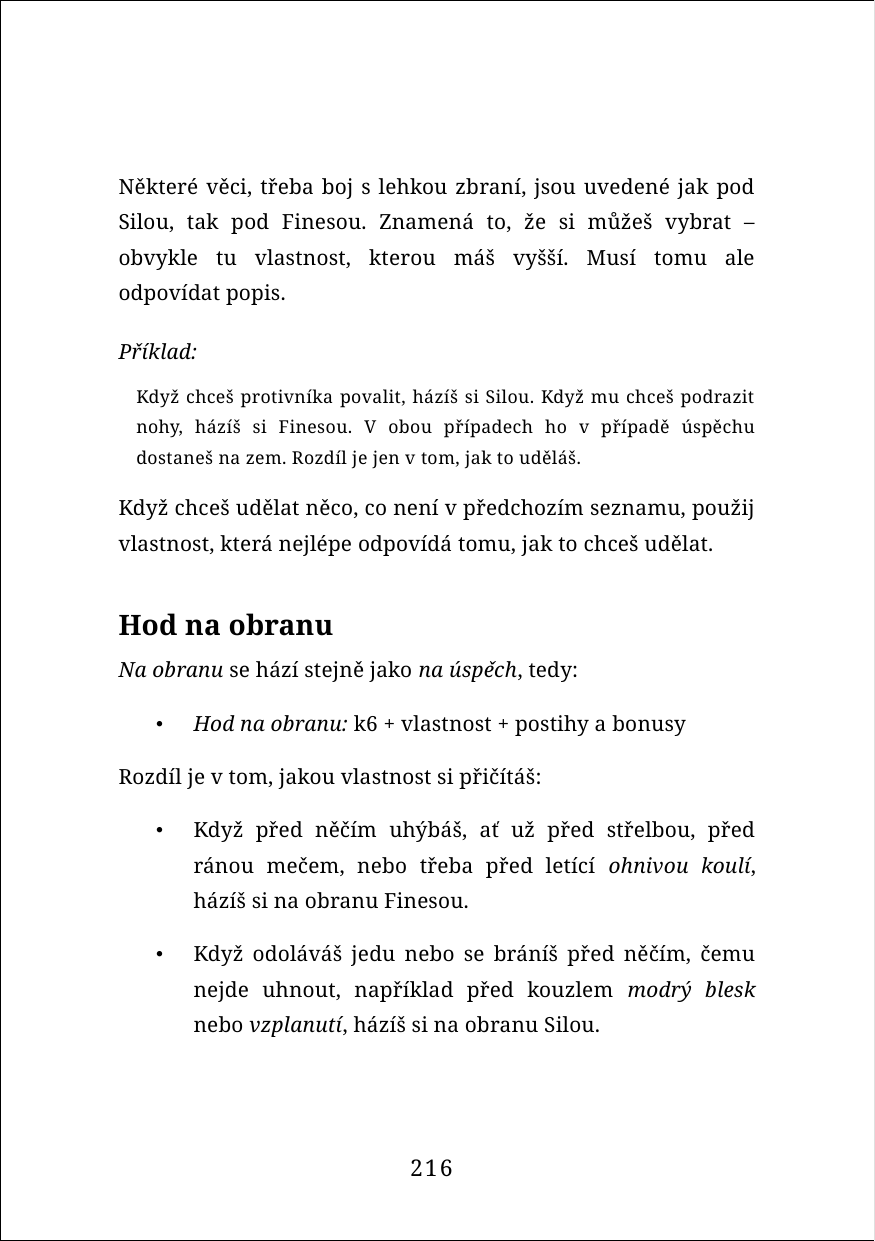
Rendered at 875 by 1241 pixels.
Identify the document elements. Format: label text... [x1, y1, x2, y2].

text Když chceš udělat něco, co není v předchozím seznamu, použij vlastnost, která nejlépe odpovídá tomu, jak to chceš udělat. [118, 493, 756, 557]
text Rozdíl je v tom, jakou vlastnost si přičítáš: [118, 762, 756, 791]
list Hod na obranu: k6 + vlastnost + postihy a bonusy [156, 709, 756, 737]
text Na obranu se hází stejně jako na úspěch, tedy: [118, 656, 756, 684]
text Některé věci, třeba boj s lehkou zbraní, jsou uvedené jak pod Silou, tak pod Finesou. Znamená to, že si můžeš vybrat – obvykle tu vlastnost, kterou máš vyšší. Musí tomu ale odpovídat popis. [118, 172, 756, 307]
text Když chceš protivníka povalit, házíš si Silou. Když mu chceš podrazit nohy, házíš si Finesou. V obou případech ho v případě úspěchu dostaneš na zem. Rozdíl je jen v tom, jak to uděláš. [136, 385, 756, 469]
list Když před něčím uhýbáš, ať už před střelbou, před ránou mečem, nebo třeba před letící ohnivou koulí, házíš si na obranu Finesou. [156, 815, 756, 915]
subtitle Hod na obranu [118, 606, 756, 644]
list Když odoláváš jedu nebo se bráníš před něčím, čemu nejde uhnout, například před kouzlem modrý blesk nebo vzplanutí, házíš si na obranu Silou. [156, 939, 756, 1039]
text Příklad: [118, 337, 756, 366]
